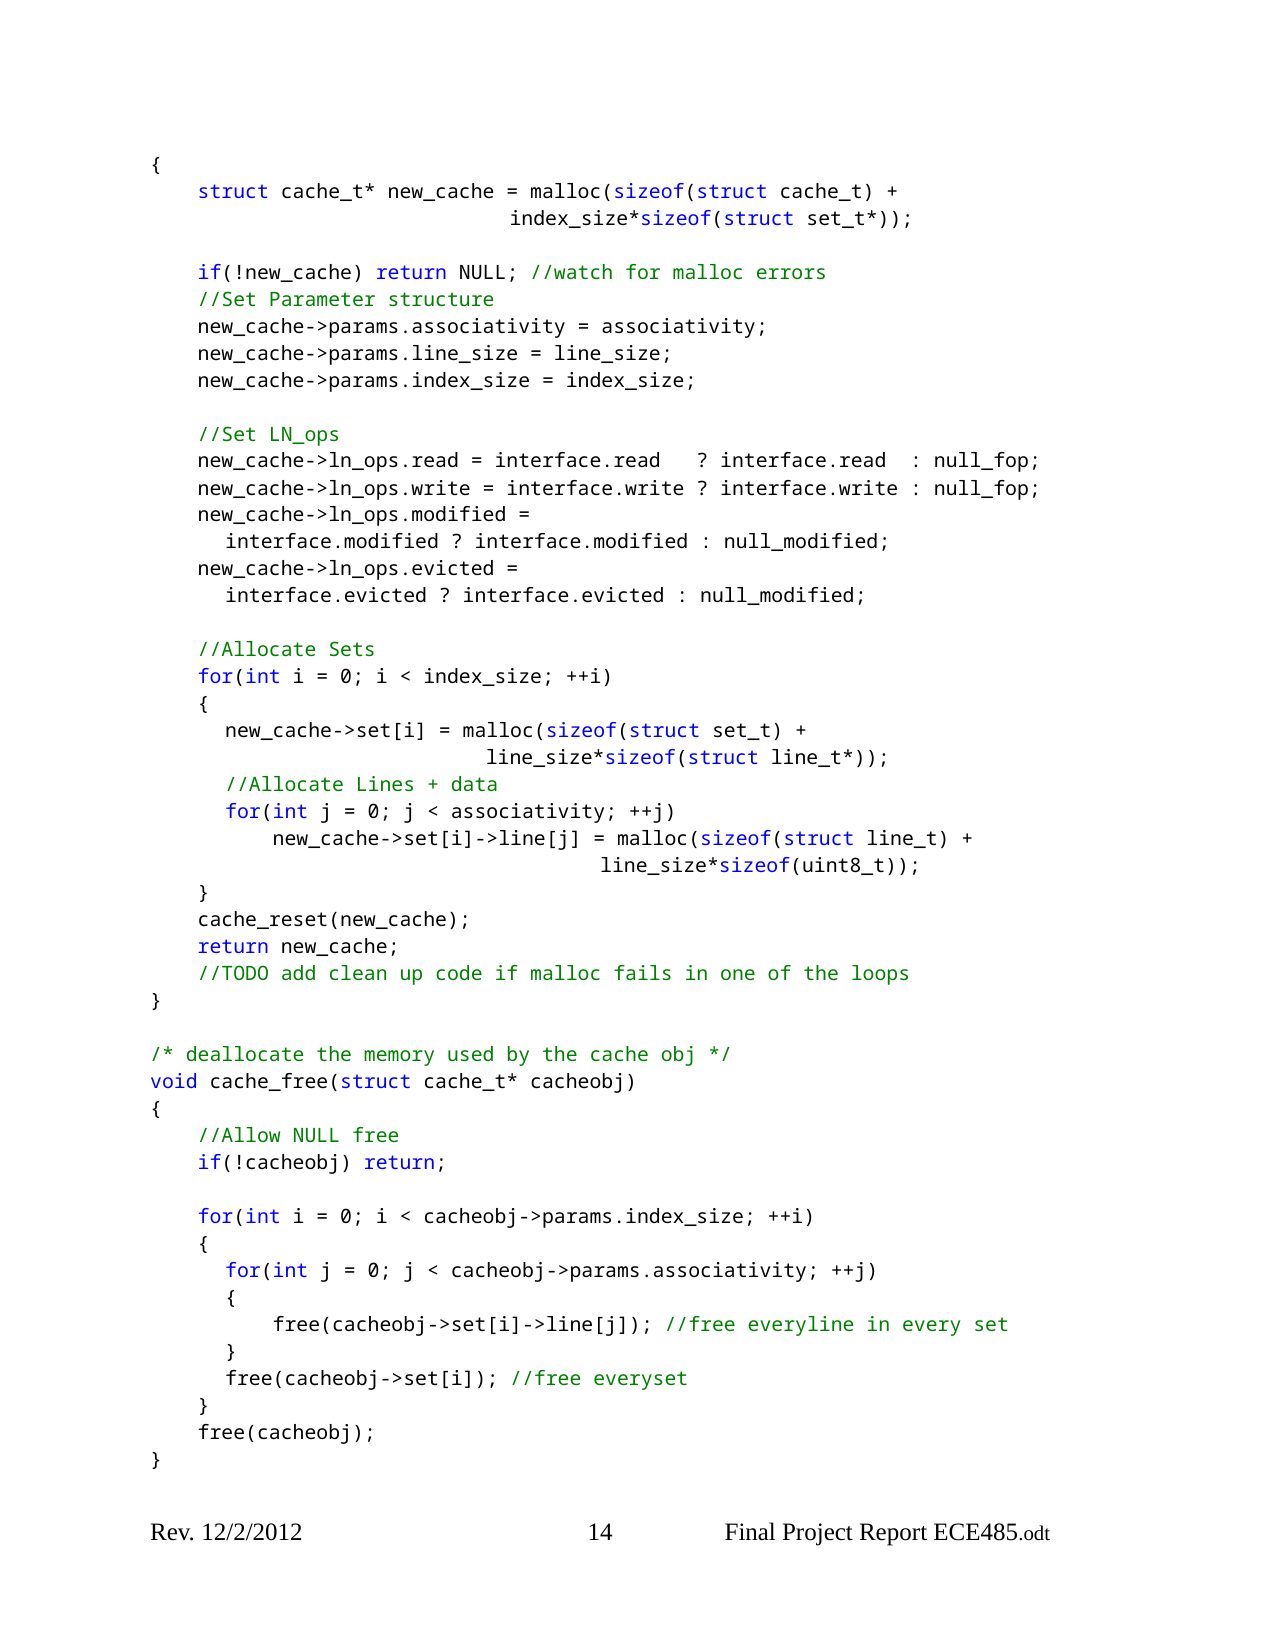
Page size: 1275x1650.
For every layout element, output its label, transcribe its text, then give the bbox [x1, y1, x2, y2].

text { [150, 150, 1125, 177]
text if(!new_cache) return NULL; //watch for malloc errors [150, 258, 1125, 285]
text /* deallocate the memory used by the cache obj */ [150, 1040, 1125, 1067]
text new_cache->ln_ops.evicted = [150, 555, 1125, 582]
text free(cacheobj->set[i]->line[j]); //free everyline in every set [150, 1310, 1125, 1337]
text //Allow NULL free [150, 1121, 1125, 1148]
text interface.evicted ? interface.evicted : null_modified; [150, 582, 1125, 609]
text free(cacheobj->set[i]); //free everyset [150, 1364, 1125, 1391]
text } [150, 986, 1125, 1013]
text { [150, 1283, 1125, 1310]
text free(cacheobj); [150, 1418, 1125, 1445]
text new_cache->set[i] = malloc(sizeof(struct set_t) + [150, 717, 1125, 743]
text new_cache->ln_ops.modified = [150, 501, 1125, 528]
text struct cache_t* new_cache = malloc(sizeof(struct cache_t) + [150, 177, 1125, 204]
text { [150, 689, 1125, 717]
text for(int j = 0; j < associativity; ++j) [150, 797, 1125, 824]
text for(int i = 0; i < cacheobj->params.index_size; ++i) [150, 1202, 1125, 1229]
text new_cache->set[i]->line[j] = malloc(sizeof(struct line_t) + [150, 824, 1125, 851]
text //Set LN_ops [150, 420, 1125, 447]
text //Allocate Sets [150, 636, 1125, 663]
text new_cache->params.index_size = index_size; [150, 366, 1125, 393]
text //Allocate Lines + data [150, 771, 1125, 797]
text line_size*sizeof(struct line_t*)); [150, 743, 1125, 771]
text if(!cacheobj) return; [150, 1148, 1125, 1175]
text void cache_free(struct cache_t* cacheobj) [150, 1067, 1125, 1094]
text //Set Parameter structure [150, 285, 1125, 312]
text } [150, 878, 1125, 905]
text } [150, 1445, 1125, 1472]
text { [150, 1094, 1125, 1121]
text new_cache->params.associativity = associativity; [150, 312, 1125, 339]
text return new_cache; [150, 932, 1125, 959]
text new_cache->ln_ops.write = interface.write ? interface.write : null_fop; [150, 474, 1125, 501]
text cache_reset(new_cache); [150, 905, 1125, 932]
text } [150, 1337, 1125, 1364]
text line_size*sizeof(uint8_t)); [150, 851, 1125, 878]
text for(int j = 0; j < cacheobj->params.associativity; ++j) [150, 1256, 1125, 1283]
text interface.modified ? interface.modified : null_modified; [150, 528, 1125, 555]
text { [150, 1229, 1125, 1256]
text } [150, 1391, 1125, 1418]
text index_size*sizeof(struct set_t*)); [150, 204, 1125, 231]
text //TODO add clean up code if malloc fails in one of the loops [150, 959, 1125, 986]
text new_cache->ln_ops.read = interface.read ? interface.read : null_fop; [150, 447, 1125, 474]
text for(int i = 0; i < index_size; ++i) [150, 663, 1125, 689]
text new_cache->params.line_size = line_size; [150, 339, 1125, 366]
